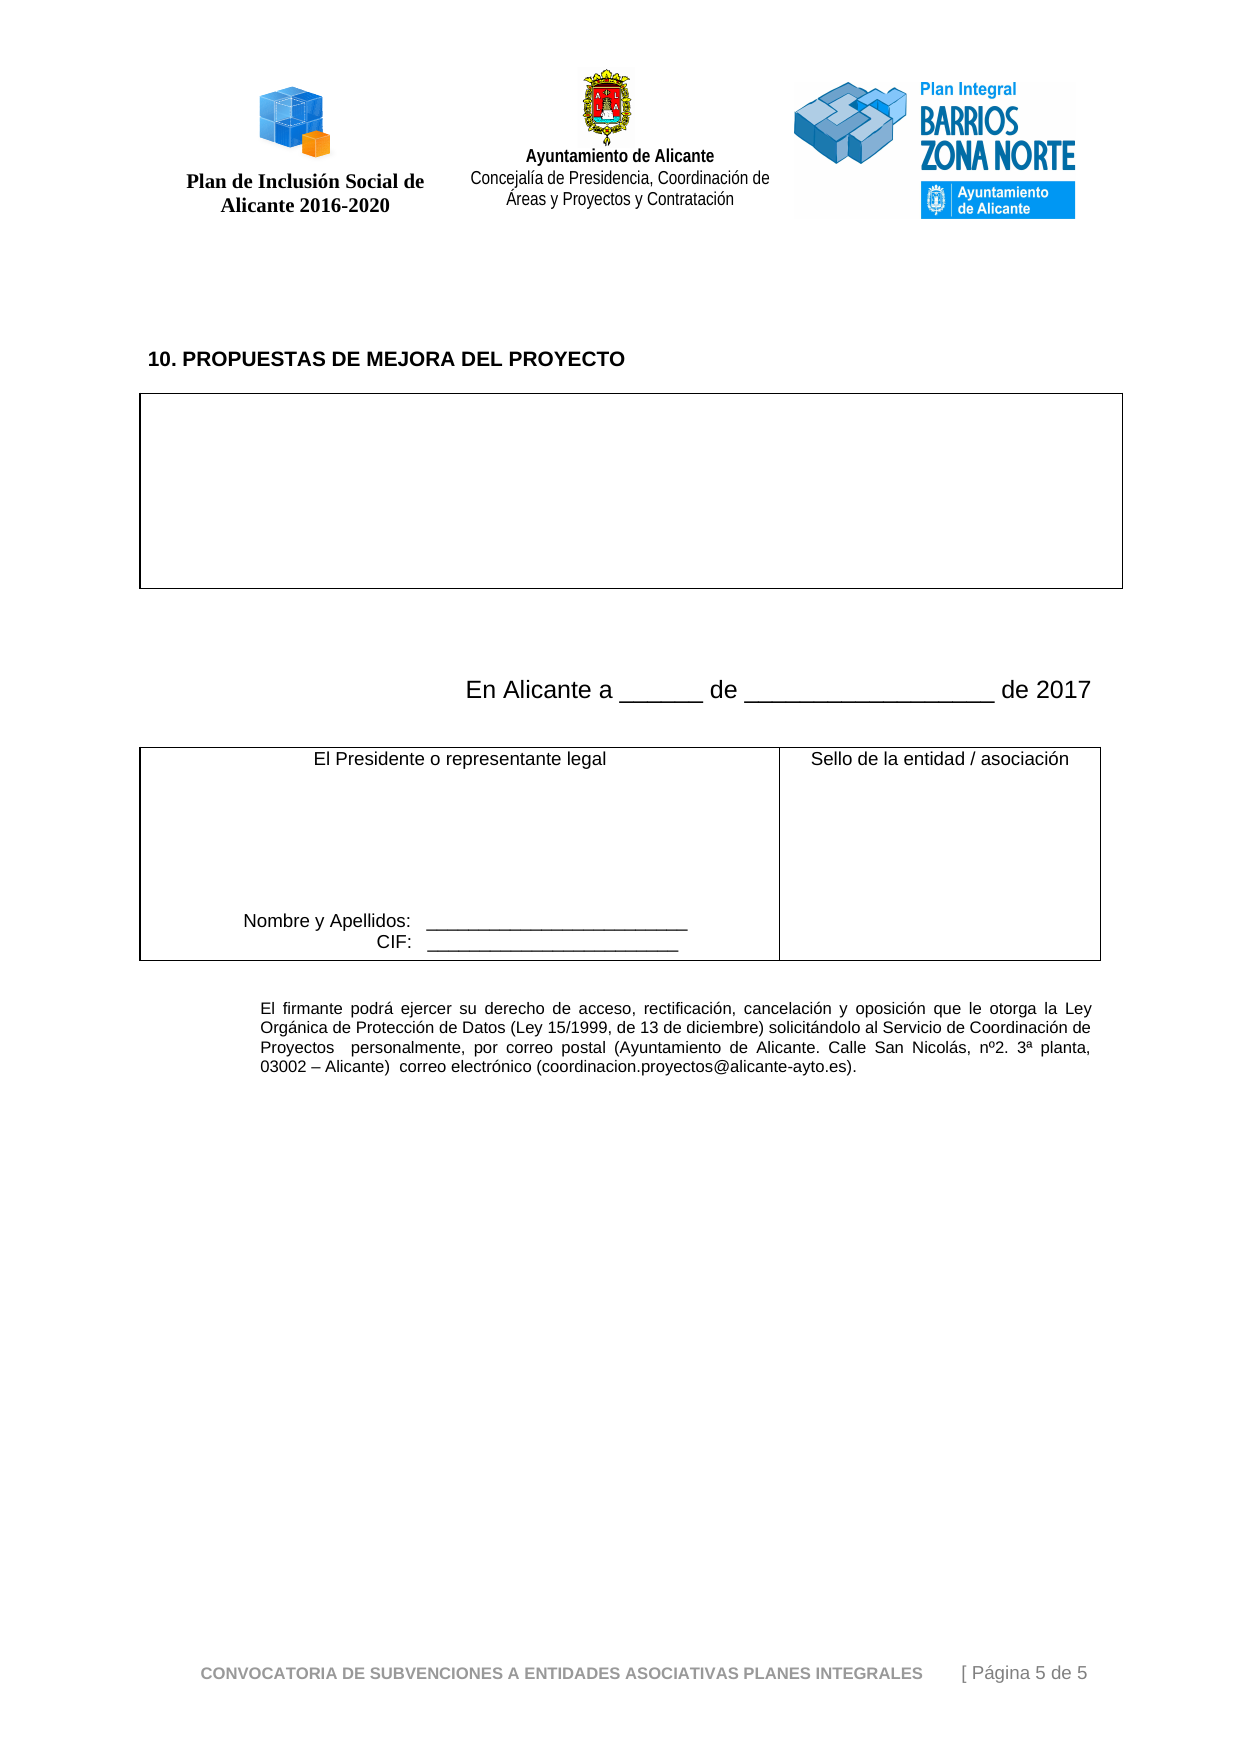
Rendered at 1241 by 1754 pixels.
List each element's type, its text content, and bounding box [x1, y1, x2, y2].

table_header El Presidente o representante legal [141, 748, 779, 908]
table_cell Nombre y Apellidos: _________________________ CIF: ________________________ [236, 908, 779, 960]
table_header [141, 394, 1122, 587]
text El firmante podrá ejercer su derecho de acceso, rectificación, cancelación y oposición que le otorga la Ley Orgánica de Protección de Datos (Ley 15/1999, de 13 de diciembre) solicitándolo al Servicio de Coordinación de Proyectos personalmente, por correo postal (Ayuntamiento de Alicante. Calle San Nicolás, nº2. 3ª planta, 03002 – Alicante) correo electrónico (coordinacion.proyectos@alicante-ayto.es). [260, 999, 1092, 1076]
table_header Sello de la entidad / asociación [780, 748, 1100, 960]
picture [794, 82, 1076, 219]
picture [1067, 145, 1076, 165]
text En Alicante a ______ de __________________ de 2017 [325, 675, 1092, 703]
table_cell [141, 908, 236, 960]
text 10. PROPUESTAS DE MEJORA DEL PROYECTO [148, 347, 1092, 371]
picture [577, 67, 636, 148]
